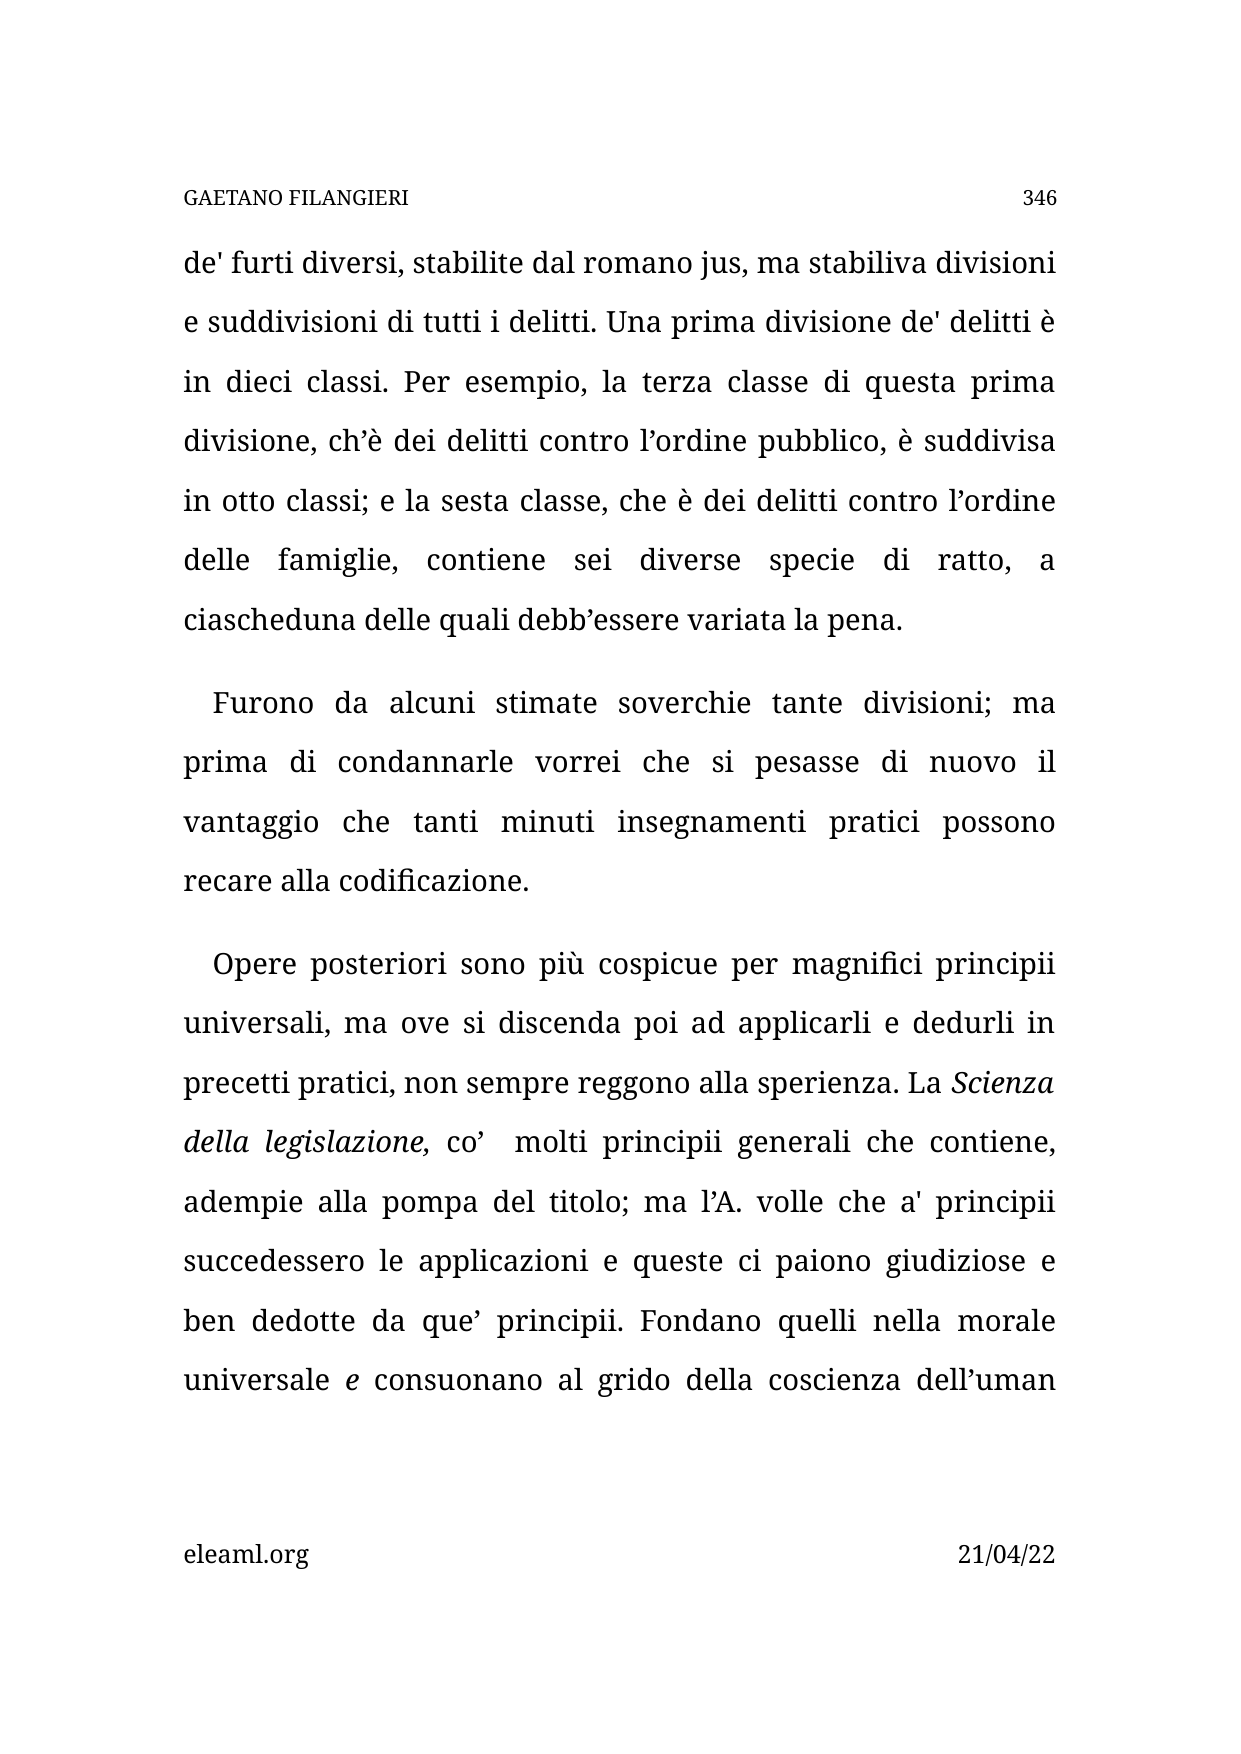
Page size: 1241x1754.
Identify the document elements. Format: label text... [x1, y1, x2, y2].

text Furono da alcuni stimate soverchie tante divisioni; ma prima di condannarle vorrei che si pesasse di nuovo il vantaggio che tanti minuti insegnamenti pratici possono recare alla codificazione. [183, 682, 1057, 900]
text de' furti diversi, stabilite dal romano jus, ma stabiliva divisioni e suddivisioni di tutti i delitti. Una prima divisione de' delitti è in dieci classi. Per esempio, la terza classe di questa prima divisione, ch’è dei delitti contro l’ordine pubblico, è suddivisa in otto classi; e la sesta classe, che è dei delitti contro l’ordine delle famiglie, contiene sei diverse specie di ratto, a ciascheduna delle quali debb’essere variata la pena. [183, 242, 1057, 638]
text Opere posteriori sono più cospicue per magnifici principii universali, ma ove si discenda poi ad applicarli e dedurli in precetti pratici, non sempre reggono alla sperienza. La Scienza della legislazione, co’ molti principii generali che contiene, adempie alla pompa del titolo; ma l’A. volle che a' principii succedessero le applicazioni e queste ci paiono giudiziose e ben dedotte da que’ principii. Fondano quelli nella morale universale e consuonano al grido della coscienza dell’uman [183, 943, 1057, 1399]
